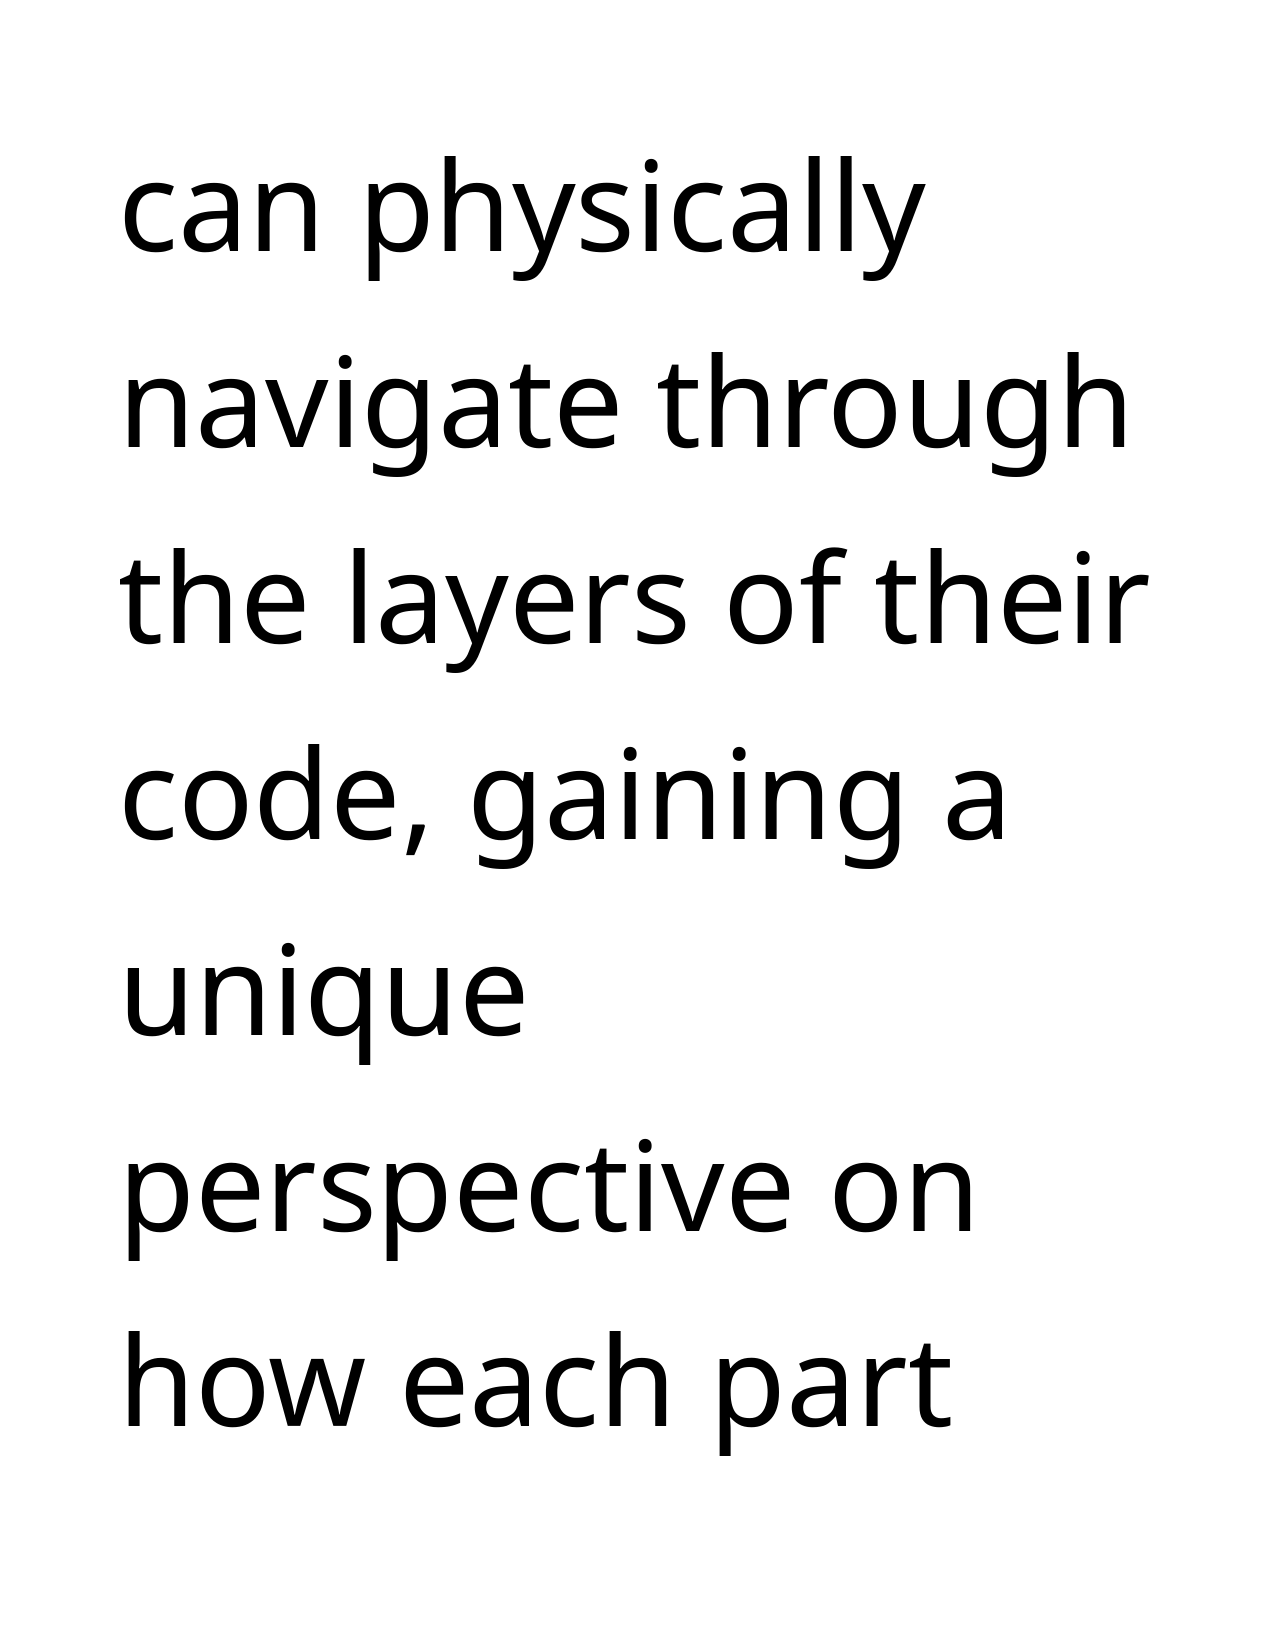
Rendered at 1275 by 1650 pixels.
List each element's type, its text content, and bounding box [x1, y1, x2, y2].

text can physically navigate through the layers of their code, gaining a unique perspective on how each part [118, 118, 1157, 1463]
